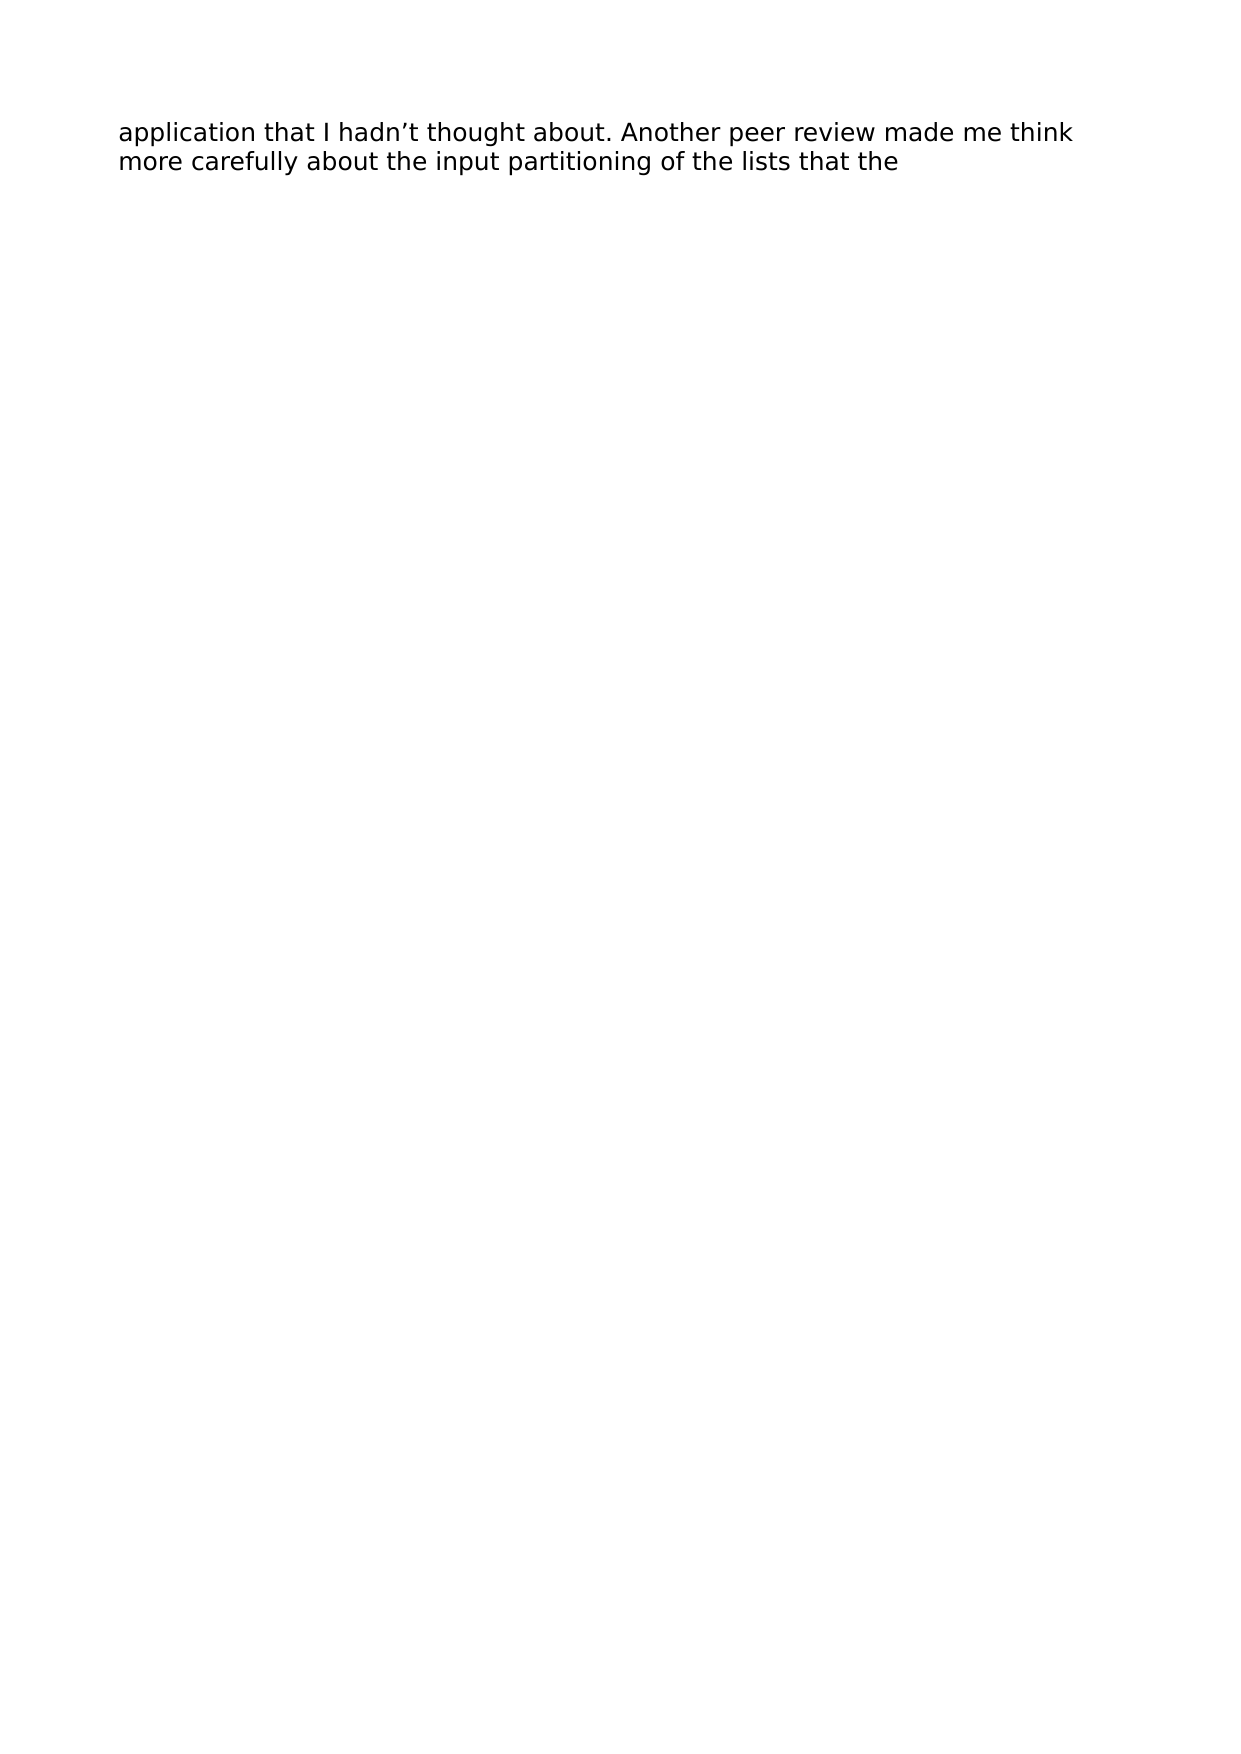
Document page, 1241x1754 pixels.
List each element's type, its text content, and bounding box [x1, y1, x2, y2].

text application that I hadn’t thought about. Another peer review made me think more carefully about the input partitioning of the lists that the [118, 118, 1122, 176]
